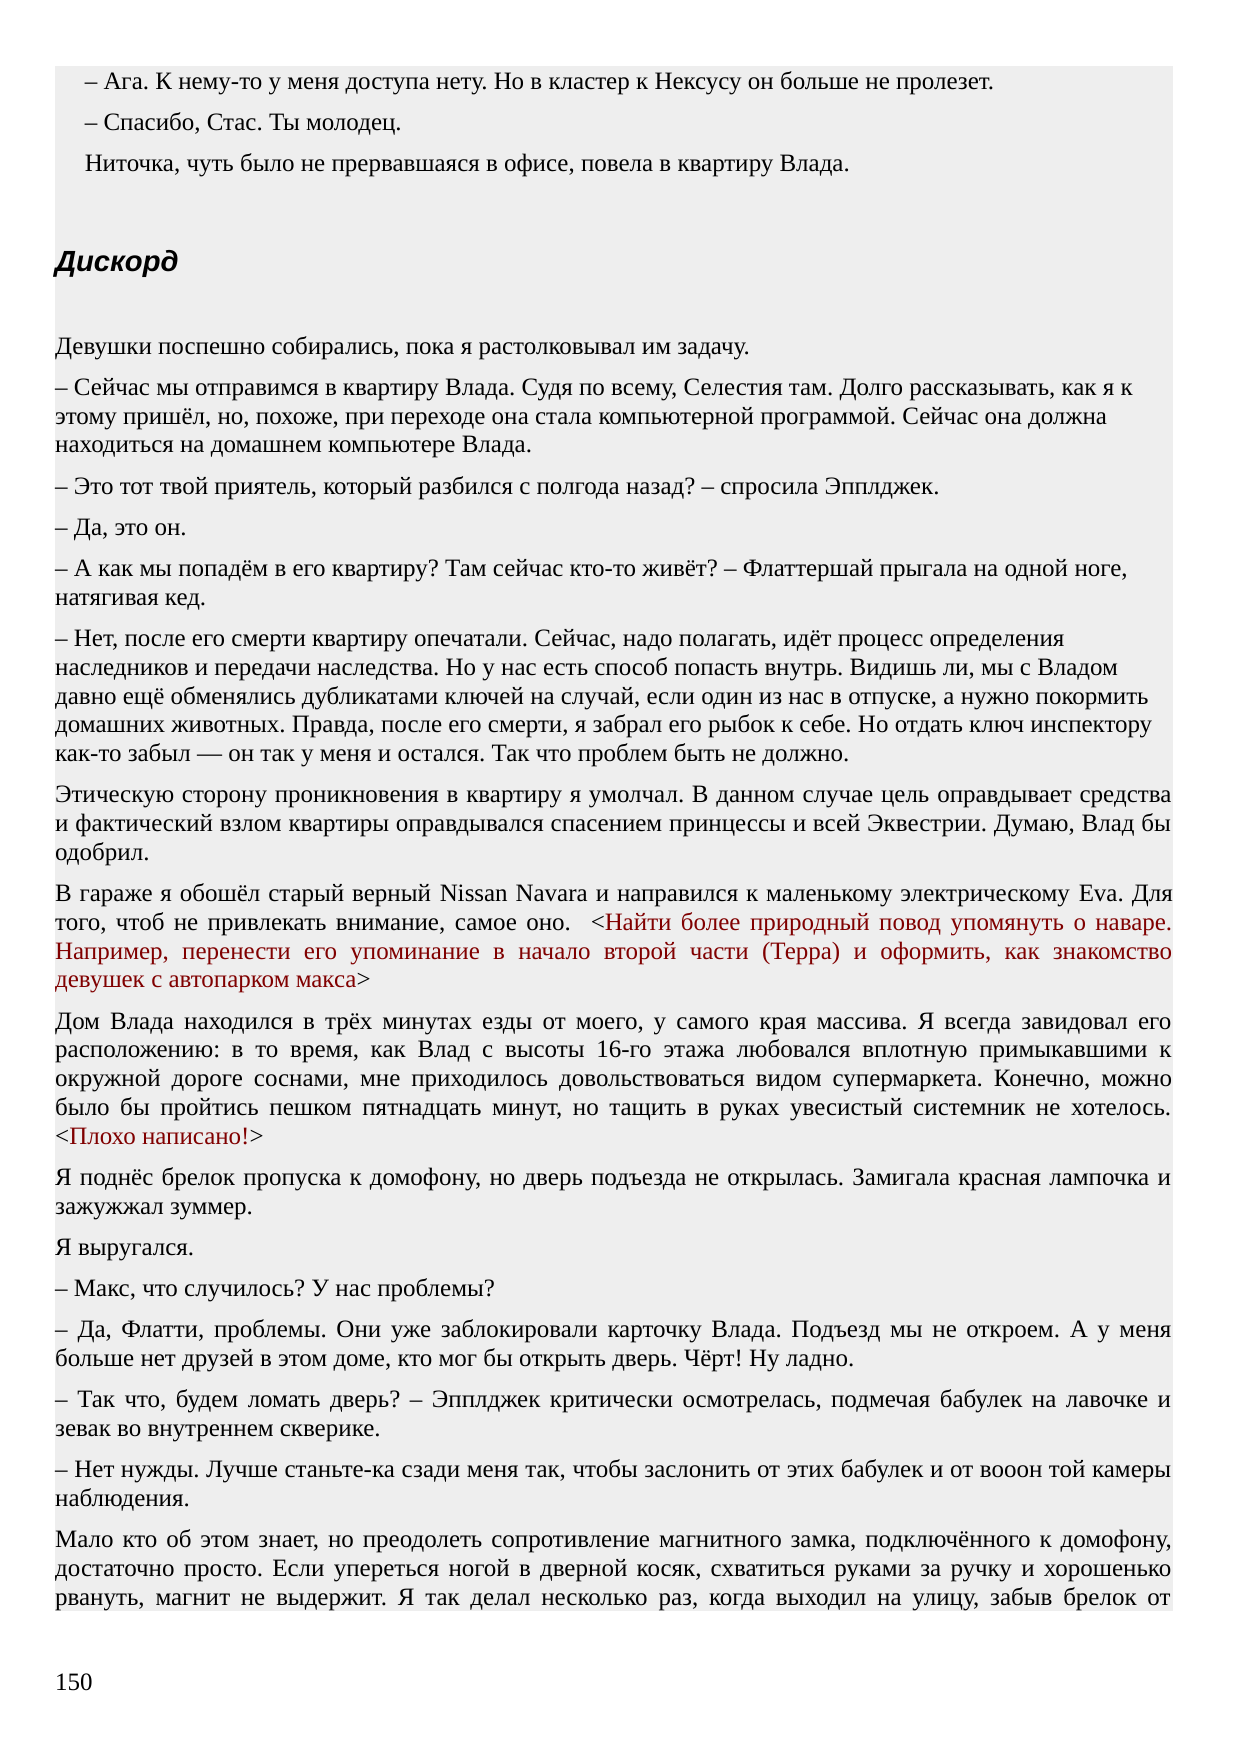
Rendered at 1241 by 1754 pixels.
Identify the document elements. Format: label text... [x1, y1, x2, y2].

text – Так что, будем ломать дверь? – Эпплджек критически осмотрелась, подмечая бабулек на лавочке и зевак во внутреннем скверике. [55, 1384, 1173, 1442]
text – Это тот твой приятель, который разбился с полгода назад? – спросила Эпплджек. [55, 471, 1173, 499]
text – Ага. К нему-то у меня доступа нету. Но в кластер к Нексусу он больше не пролезет. [55, 66, 1173, 95]
text В гараже я обошёл старый верный Nissan Navara и направился к маленькому электрическому Eva. Для того, чтоб не привлекать внимание, самое оно. <Найти более природный повод упомянуть о наваре. Например, перенести его упоминание в начало второй части (Терра) и оформить, как знакомство девушек с автопарком макса> [55, 878, 1173, 993]
text Девушки поспешно собирались, пока я растолковывал им задачу. [55, 331, 1173, 359]
text – Спасибо, Стас. Ты молодец. [55, 107, 1173, 136]
text – Макс, что случилось? У нас проблемы? [55, 1273, 1173, 1302]
text – Да, это он. [55, 512, 1173, 541]
text Дом Влада находился в трёх минутах езды от моего, у самого края массива. Я всегда завидовал его расположению: в то время, как Влад с высоты 16-го этажа любовался вплотную примыкавшими к окружной дороге соснами, мне приходилось довольствоваться видом супермаркета. Конечно, можно было бы пройтись пешком пятнадцать минут, но тащить в руках увесистый системник не хотелось. <Плохо написано!> [55, 1006, 1173, 1149]
text – Нет нужды. Лучше станьте-ка сзади меня так, чтобы заслонить от этих бабулек и от вооон той камеры наблюдения. [55, 1454, 1173, 1512]
text – А как мы попадём в его квартиру? Там сейчас кто-то живёт? – Флаттершай прыгала на одной ноге, натягивая кед. [55, 553, 1173, 611]
text Я выругался. [55, 1232, 1173, 1261]
text Этическую сторону проникновения в квартиру я умолчал. В данном случае цель оправдывает средства и фактический взлом квартиры оправдывался спасением принцессы и всей Эквестрии. Думаю, Влад бы одобрил. [55, 779, 1173, 866]
text Я поднёс брелок пропуска к домофону, но дверь подъезда не открылась. Замигала красная лампочка и зажужжал зуммер. [55, 1162, 1173, 1219]
text – Нет, после его смерти квартиру опечатали. Сейчас, надо полагать, идёт процесс определения наследников и передачи наследства. Но у нас есть способ попасть внутрь. Видишь ли, мы с Владом давно ещё обменялись дубликатами ключей на случай, если один из нас в отпуске, а нужно покормить домашних животных. Правда, после его смерти, я забрал его рыбок к себе. Но отдать ключ инспектору как-то забыл — он так у меня и остался. Так что проблем быть не должно. [55, 623, 1173, 767]
list Мало кто об этом знает, но преодолеть сопротивление магнитного замка, подключённого к домофону, достаточно просто. Если упереться ногой в дверной косяк, схватиться руками за ручку и хорошенько рвануть, магнит не выдержит. Я так делал несколько раз, когда выходил на улицу, забыв брелок от [55, 1524, 1173, 1611]
text – Сейчас мы отправимся в квартиру Влада. Судя по всему, Селестия там. Долго рассказывать, как я к этому пришёл, но, похоже, при переходе она стала компьютерной программой. Сейчас она должна находиться на домашнем компьютере Влада. [55, 372, 1173, 458]
subtitle Дискорд [55, 243, 1173, 277]
text – Да, Флатти, проблемы. Они уже заблокировали карточку Влада. Подъезд мы не откроем. А у меня больше нет друзей в этом доме, кто мог бы открыть дверь. Чёрт! Ну ладно. [55, 1314, 1173, 1372]
text Ниточка, чуть было не прервавшаяся в офисе, повела в квартиру Влада. [55, 148, 1173, 177]
